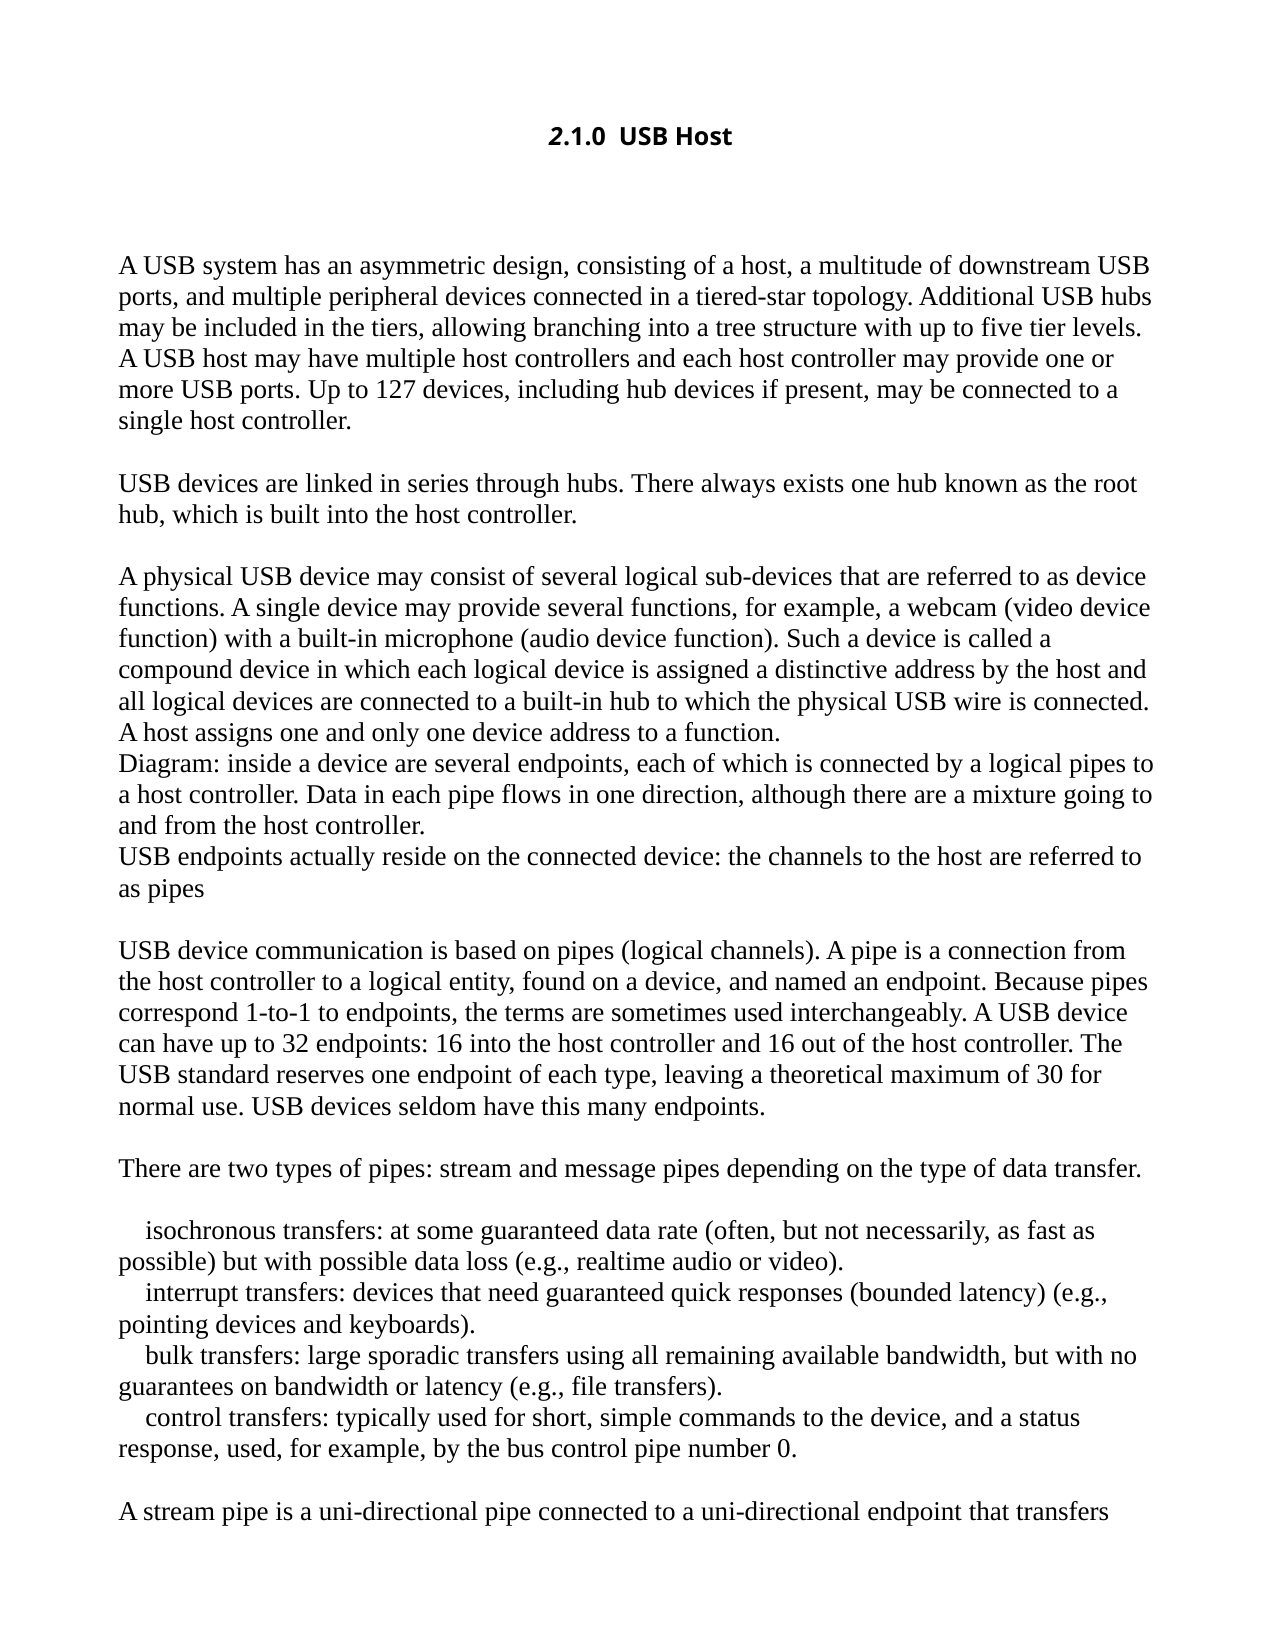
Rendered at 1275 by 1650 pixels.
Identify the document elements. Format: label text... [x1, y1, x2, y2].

text isochronous transfers: at some guaranteed data rate (often, but not necessarily, as fast as possible) but with possible data loss (e.g., realtime audio or video). [118, 1214, 1157, 1277]
text USB device communication is based on pipes (logical channels). A pipe is a connection from the host controller to a logical entity, found on a device, and named an endpoint. Because pipes correspond 1-to-1 to endpoints, the terms are sometimes used interchangeably. A USB device can have up to 32 endpoints: 16 into the host controller and 16 out of the host controller. The USB standard reserves one endpoint of each type, leaving a theoretical maximum of 30 for normal use. USB devices seldom have this many endpoints. [118, 934, 1157, 1121]
text control transfers: typically used for short, simple commands to the device, and a status response, used, for example, by the bus control pipe number 0. [118, 1401, 1157, 1463]
text Diagram: inside a device are several endpoints, each of which is connected by a logical pipes to a host controller. Data in each pipe flows in one direction, although there are a mixture going to and from the host controller. [118, 747, 1157, 841]
text USB endpoints actually reside on the connected device: the channels to the host are referred to as pipes [118, 841, 1157, 903]
text 2.1.0 USB Host [118, 118, 1157, 152]
text bulk transfers: large sporadic transfers using all remaining available bandwidth, but with no guarantees on bandwidth or latency (e.g., file transfers). [118, 1339, 1157, 1401]
text There are two types of pipes: stream and message pipes depending on the type of data transfer. [118, 1152, 1157, 1183]
text interrupt transfers: devices that need guaranteed quick responses (bounded latency) (e.g., pointing devices and keyboards). [118, 1277, 1157, 1339]
text A USB system has an asymmetric design, consisting of a host, a multitude of downstream USB ports, and multiple peripheral devices connected in a tiered-star topology. Additional USB hubs may be included in the tiers, allowing branching into a tree structure with up to five tier levels. A USB host may have multiple host controllers and each host controller may provide one or more USB ports. Up to 127 devices, including hub devices if present, may be connected to a single host controller. [118, 249, 1157, 436]
text A physical USB device may consist of several logical sub-devices that are referred to as device functions. A single device may provide several functions, for example, a webcam (video device function) with a built-in microphone (audio device function). Such a device is called a compound device in which each logical device is assigned a distinctive address by the host and all logical devices are connected to a built-in hub to which the physical USB wire is connected. A host assigns one and only one device address to a function. [118, 560, 1157, 747]
text USB devices are linked in series through hubs. There always exists one hub known as the root hub, which is built into the host controller. [118, 467, 1157, 529]
text A stream pipe is a uni-directional pipe connected to a uni-directional endpoint that transfers [118, 1494, 1157, 1526]
